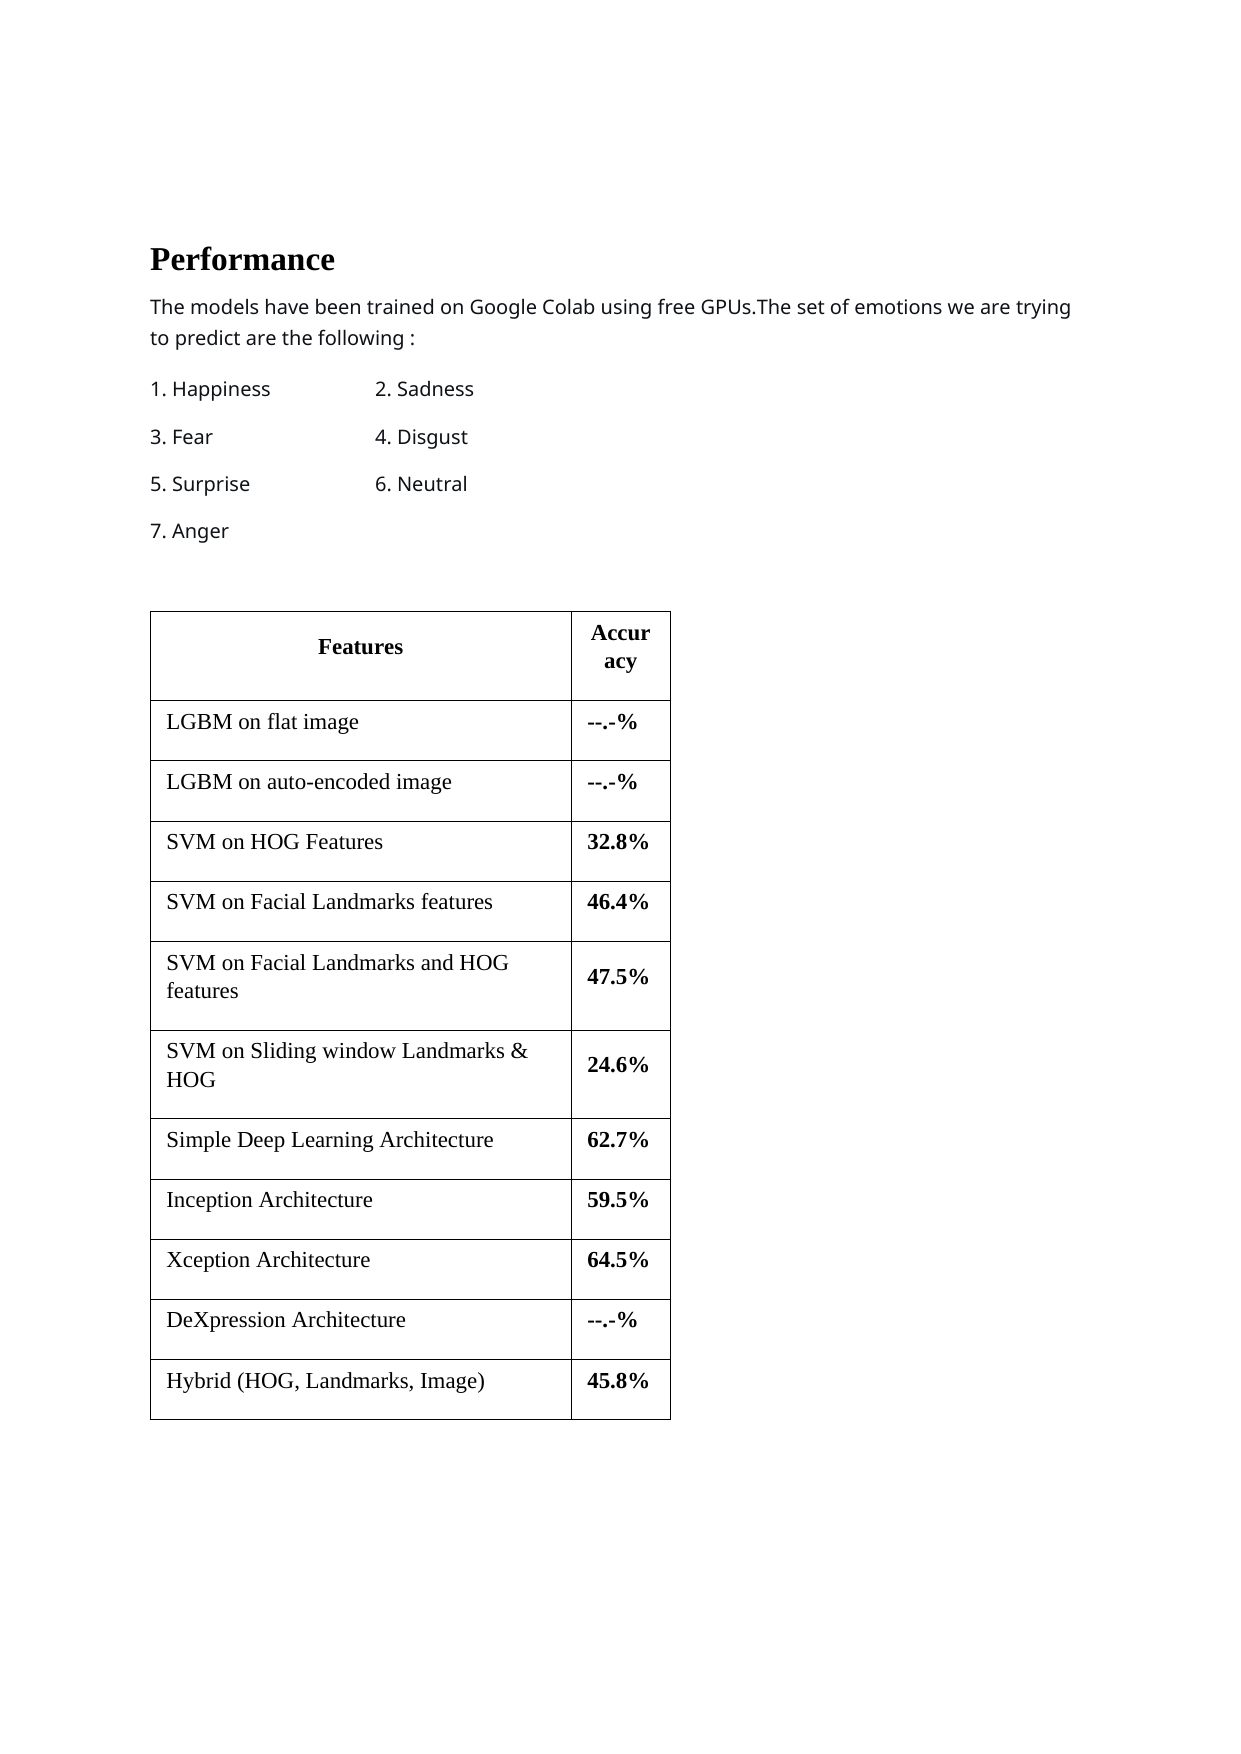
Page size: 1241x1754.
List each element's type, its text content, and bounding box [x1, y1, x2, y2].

table_cell 45.8% [572, 1360, 670, 1419]
table_cell 59.5% [572, 1180, 670, 1239]
text 5. Surprise 6. Neutral [150, 470, 1090, 497]
table_cell 64.5% [572, 1240, 670, 1299]
text 7. Anger [150, 517, 1090, 545]
table_cell --.-% [572, 1300, 670, 1359]
table_cell Inception Architecture [151, 1180, 571, 1239]
table_cell SVM on Facial Landmarks features [151, 882, 571, 941]
table_cell DeXpression Architecture [151, 1300, 571, 1359]
table_cell 62.7% [572, 1119, 670, 1178]
table_cell LGBM on auto-encoded image [151, 761, 571, 821]
table_cell SVM on Facial Landmarks and HOG features [151, 942, 571, 1029]
table_cell LGBM on flat image [151, 701, 571, 760]
text 3. Fear 4. Disgust [150, 423, 1090, 450]
table_cell Simple Deep Learning Architecture [151, 1119, 571, 1178]
subtitle Performance [150, 239, 1090, 277]
table_cell 46.4% [572, 882, 670, 941]
table_cell 24.6% [572, 1031, 670, 1118]
table_header Features [151, 612, 571, 700]
table_cell SVM on Sliding window Landmarks & HOG [151, 1031, 571, 1118]
table_cell 47.5% [572, 942, 670, 1029]
table_cell 32.8% [572, 822, 670, 881]
table_cell Xception Architecture [151, 1240, 571, 1299]
text 1. Happiness 2. Sadness [150, 376, 1090, 403]
table_cell --.-% [572, 701, 670, 760]
table_cell --.-% [572, 761, 670, 821]
table_cell Hybrid (HOG, Landmarks, Image) [151, 1360, 571, 1419]
table_cell SVM on HOG Features [151, 822, 571, 881]
text The models have been trained on Google Colab using free GPUs.The set of emotions we are trying to predict are the following : [150, 293, 1090, 351]
table_header Accuracy [572, 612, 670, 700]
